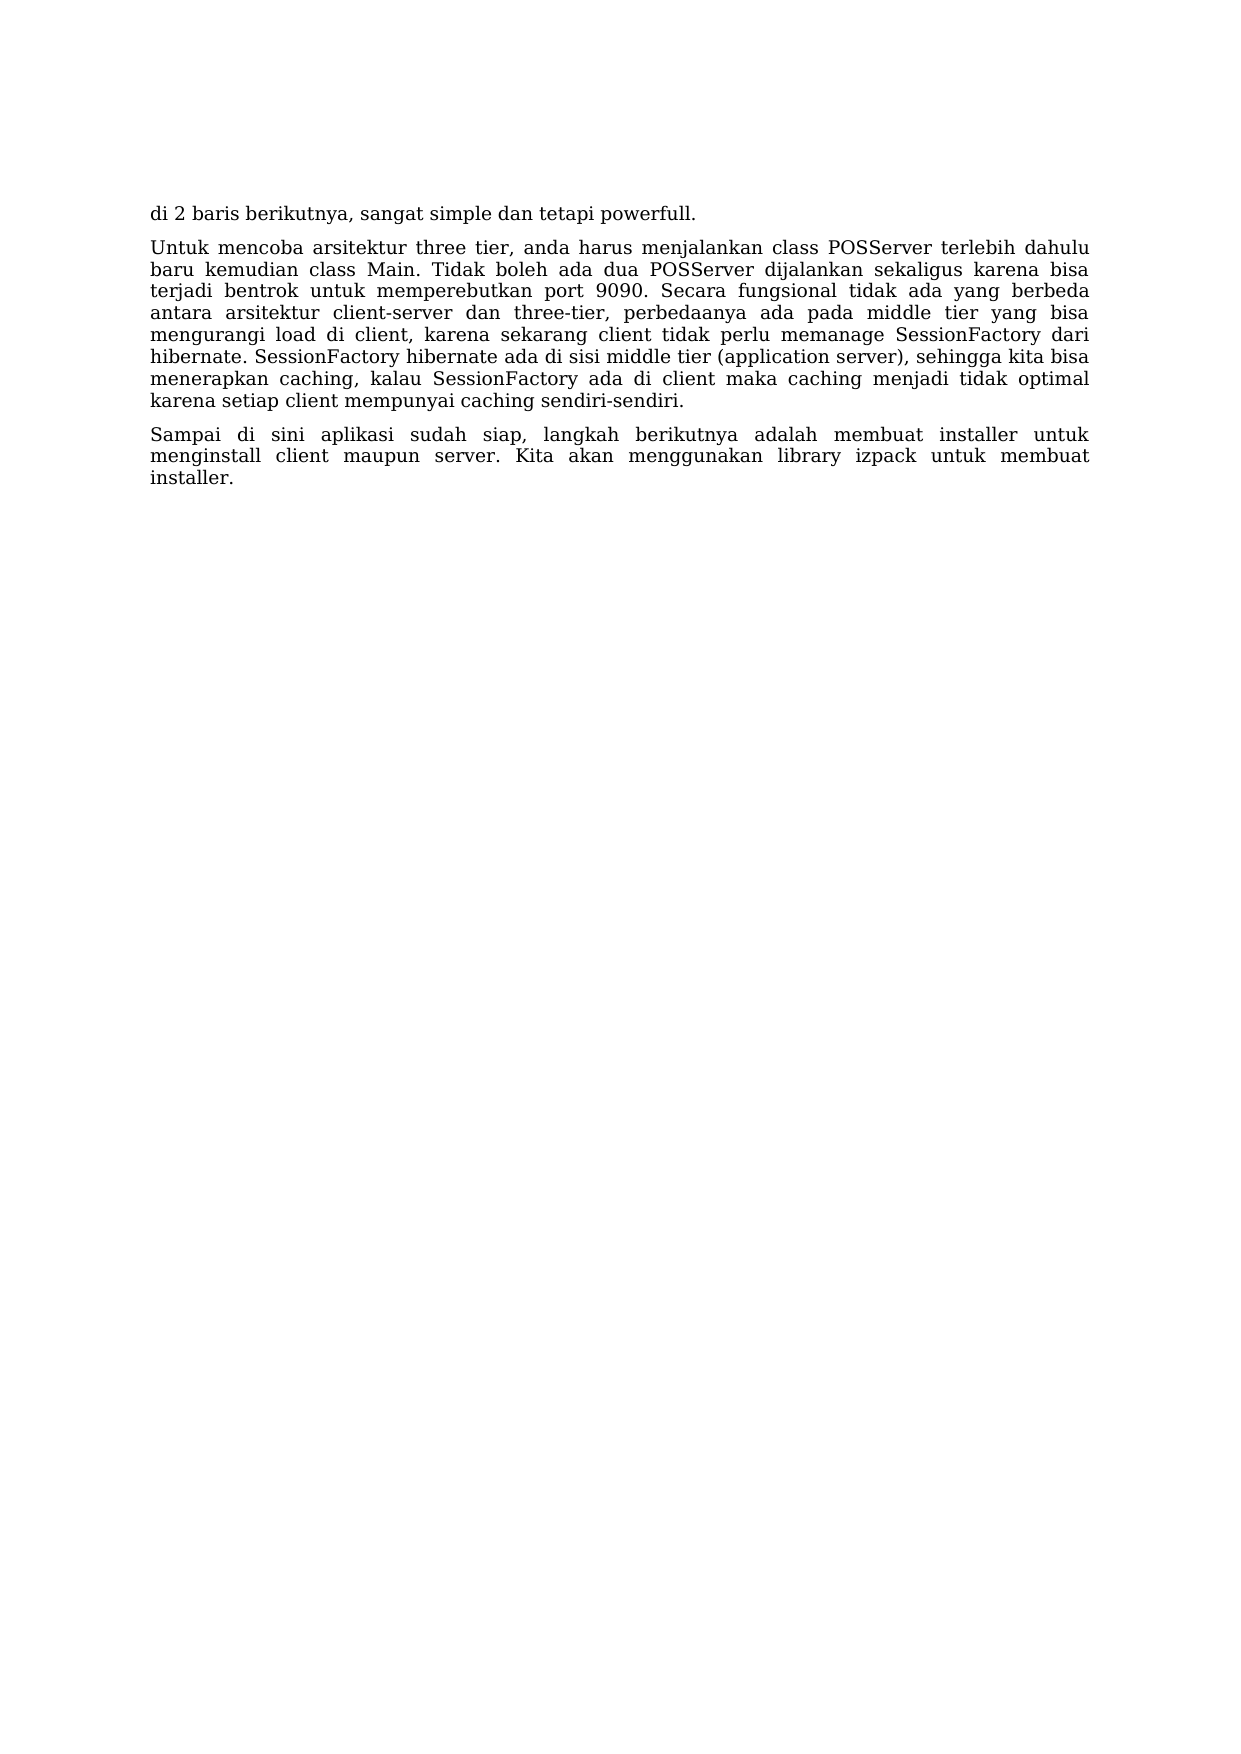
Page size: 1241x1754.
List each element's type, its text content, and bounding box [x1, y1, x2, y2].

text di 2 baris berikutnya, sangat simple dan tetapi powerfull. [150, 203, 1091, 225]
text Untuk mencoba arsitektur three tier, anda harus menjalankan class POSServer terlebih dahulu baru kemudian class Main. Tidak boleh ada dua POSServer dijalankan sekaligus karena bisa terjadi bentrok untuk memperebutkan port 9090. Secara fungsional tidak ada yang berbeda antara arsitektur client-server dan three-tier, perbedaanya ada pada middle tier yang bisa mengurangi load di client, karena sekarang client tidak perlu memanage SessionFactory dari hibernate. SessionFactory hibernate ada di sisi middle tier (application server), sehingga kita bisa menerapkan caching, kalau SessionFactory ada di client maka caching menjadi tidak optimal karena setiap client mempunyai caching sendiri-sendiri. [150, 237, 1091, 412]
text Sampai di sini aplikasi sudah siap, langkah berikutnya adalah membuat installer untuk menginstall client maupun server. Kita akan menggunakan library izpack untuk membuat installer. [150, 423, 1091, 489]
